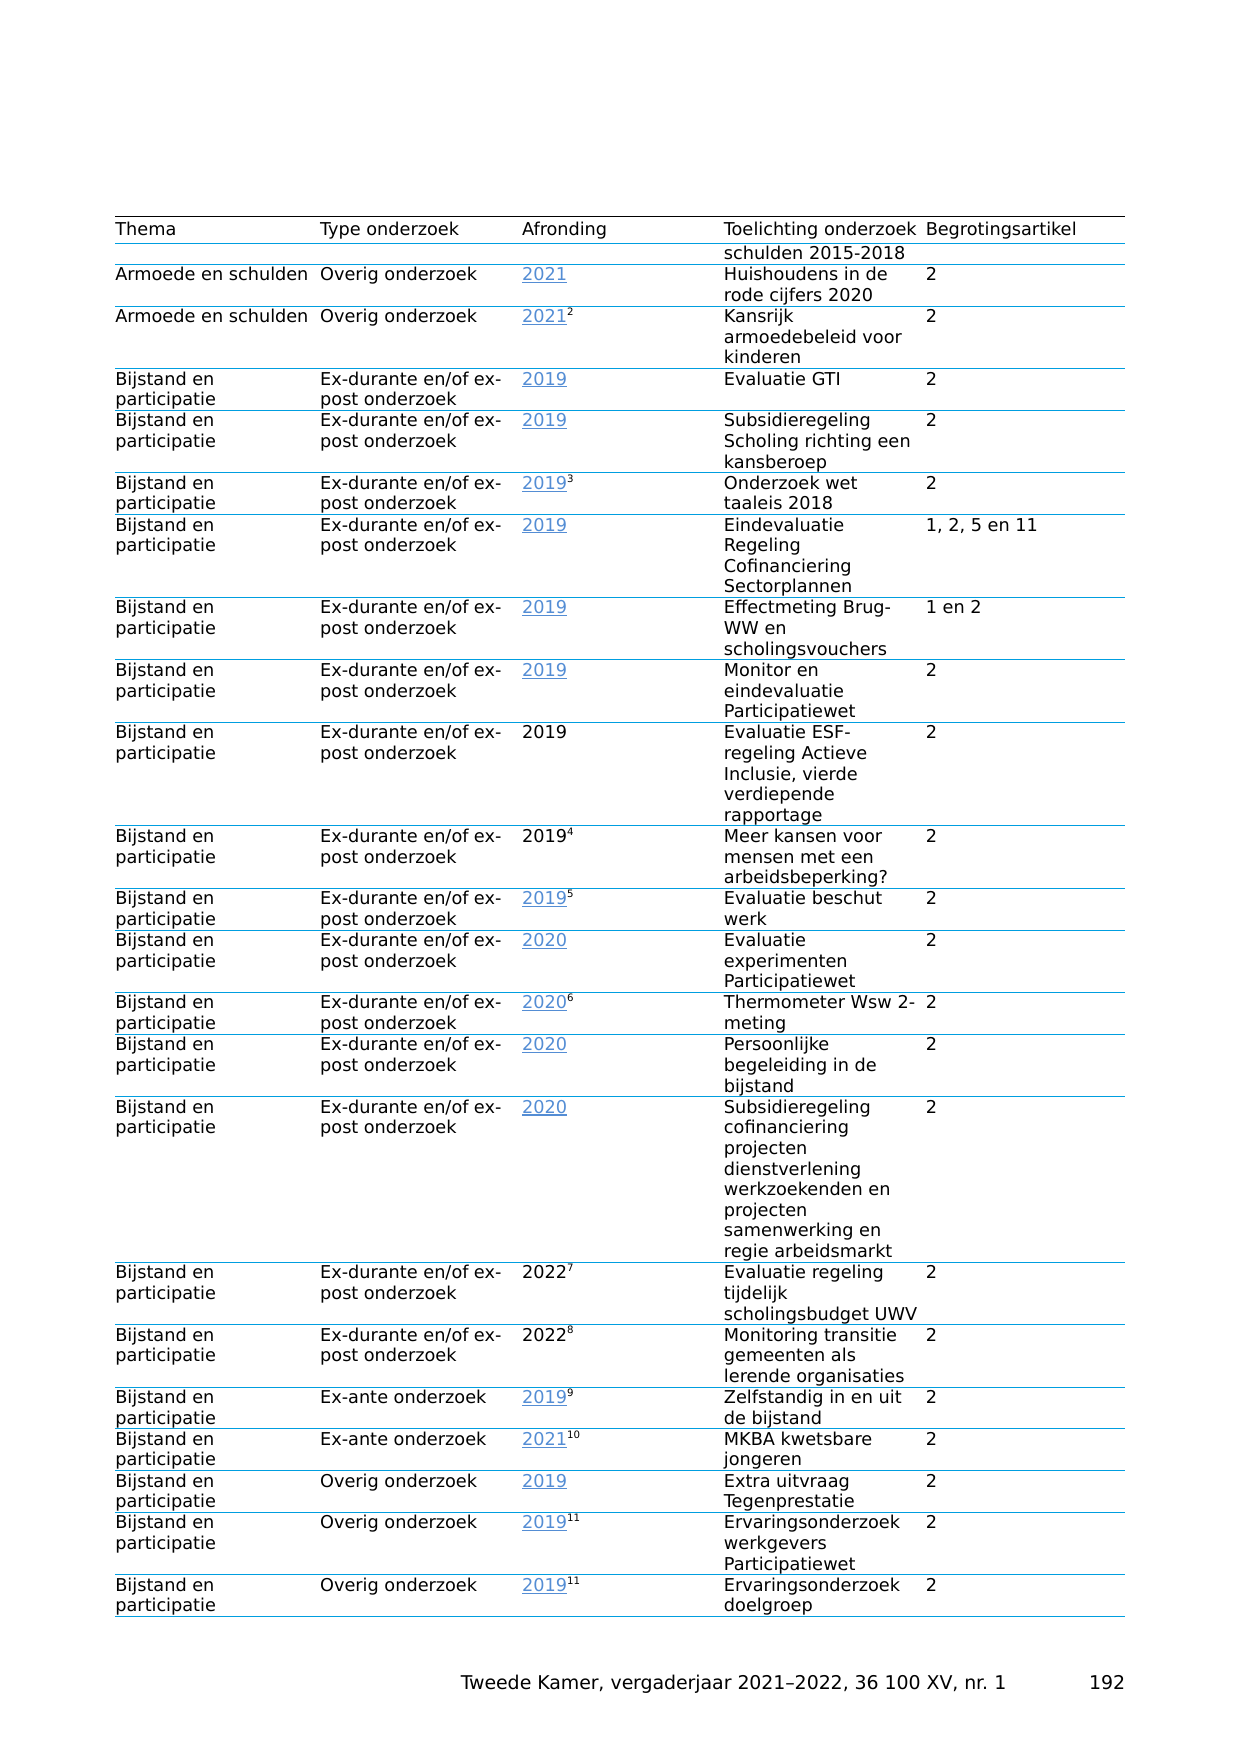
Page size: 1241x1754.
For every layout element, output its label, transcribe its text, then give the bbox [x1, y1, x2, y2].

table_cell 2019 [519, 660, 721, 722]
table_cell 2 [923, 993, 1125, 1034]
table_cell 2 [923, 1325, 1125, 1386]
table_cell Bijstand en participatie [115, 1471, 317, 1512]
table_cell Ex-durante en/of ex-post onderzoek [317, 1035, 519, 1096]
table_cell 2020 [519, 931, 721, 992]
table_cell Bijstand en participatie [115, 1575, 317, 1616]
table_cell 2 [923, 1429, 1125, 1470]
table_cell Ex-durante en/of ex-post onderzoek [317, 993, 519, 1034]
table_cell Overig onderzoek [317, 265, 519, 306]
table_cell Ervaringsonderzoek werkgevers Participatiewet [721, 1513, 923, 1574]
table_cell Ex-durante en/of ex-post onderzoek [317, 1325, 519, 1386]
table_cell 2 [923, 1575, 1125, 1616]
table_cell Overig onderzoek [317, 1513, 519, 1574]
table_cell 2019 [519, 723, 721, 825]
table_cell Bijstand en participatie [115, 1097, 317, 1262]
table_cell 2019 [519, 515, 721, 597]
table_cell 2019 [519, 411, 721, 472]
table_cell 2 [923, 265, 1125, 306]
table_cell Bijstand en participatie [115, 1513, 317, 1574]
table_cell Bijstand en participatie [115, 723, 317, 825]
table_cell Bijstand en participatie [115, 1429, 317, 1470]
table_cell Zelfstandig in en uit de bijstand [721, 1388, 923, 1428]
table_cell Bijstand en participatie [115, 889, 317, 929]
table_cell Ex-durante en/of ex-post onderzoek [317, 515, 519, 597]
table_cell Afronding [519, 217, 721, 243]
table_cell Evaluatie beschut werk [721, 889, 923, 929]
table_cell Subsidieregeling Scholing richting een kansberoep [721, 411, 923, 472]
table_cell Meer kansen voor mensen met een arbeidsbeperking? [721, 826, 923, 888]
table_cell 2019 [519, 598, 721, 659]
table_cell 1 en 2 [923, 598, 1125, 659]
table_cell 202110 [519, 1429, 721, 1470]
table_cell Ex-ante onderzoek [317, 1388, 519, 1428]
table_cell 20199 [519, 1388, 721, 1428]
table_cell Thermometer Wsw 2-meting [721, 993, 923, 1034]
table_cell 20212 [519, 307, 721, 368]
table_cell Ex-ante onderzoek [317, 1429, 519, 1470]
table_cell 201911 [519, 1575, 721, 1616]
table_cell Ex-durante en/of ex-post onderzoek [317, 1263, 519, 1324]
table_cell Bijstand en participatie [115, 826, 317, 888]
table_cell Evaluatie GTI [721, 369, 923, 410]
table_cell Toelichting onderzoek [721, 217, 923, 243]
table_cell Effectmeting Brug-WW en scholingsvouchers [721, 598, 923, 659]
table_cell 2 [923, 1388, 1125, 1428]
table_cell Bijstand en participatie [115, 1325, 317, 1386]
table_cell 2021 [519, 265, 721, 306]
table_cell 201911 [519, 1513, 721, 1574]
table_cell Eindevaluatie Regeling Cofinanciering Sectorplannen [721, 515, 923, 597]
table_cell Overig onderzoek [317, 1575, 519, 1616]
table_cell Overig onderzoek [317, 1471, 519, 1512]
table_cell 2 [923, 1263, 1125, 1324]
table_cell Ex-durante en/of ex-post onderzoek [317, 931, 519, 992]
table_cell 20228 [519, 1325, 721, 1386]
table_cell Extra uitvraag Tegenprestatie [721, 1471, 923, 1512]
table_cell [317, 244, 519, 264]
table_cell Type onderzoek [317, 217, 519, 243]
table_cell Armoede en schulden [115, 265, 317, 306]
table_cell Monitoring transitie gemeenten als lerende organisaties [721, 1325, 923, 1386]
table_cell Ex-durante en/of ex-post onderzoek [317, 369, 519, 410]
table_cell schulden 2015-2018 [721, 244, 923, 264]
table_cell Monitor en eindevaluatie Participatiewet [721, 660, 923, 722]
table_cell Thema [115, 217, 317, 243]
table_cell 2 [923, 473, 1125, 514]
table_cell 2 [923, 1097, 1125, 1262]
table_cell 20206 [519, 993, 721, 1034]
table_cell 2 [923, 889, 1125, 929]
table_cell Evaluatie experimenten Participatiewet [721, 931, 923, 992]
table_cell Overig onderzoek [317, 307, 519, 368]
table_cell 2 [923, 411, 1125, 472]
table_cell Ex-durante en/of ex-post onderzoek [317, 598, 519, 659]
table_cell 2020 [519, 1097, 721, 1262]
table_cell 2020 [519, 1035, 721, 1096]
table_cell Armoede en schulden [115, 307, 317, 368]
table_cell Evaluatie ESF-regeling Actieve Inclusie, vierde verdiepende rapportage [721, 723, 923, 825]
table_cell Ex-durante en/of ex-post onderzoek [317, 723, 519, 825]
table_cell Ex-durante en/of ex-post onderzoek [317, 473, 519, 514]
table_cell Begrotingsartikel [923, 217, 1125, 243]
table_cell Bijstand en participatie [115, 515, 317, 597]
table_cell Bijstand en participatie [115, 1263, 317, 1324]
table_cell Ex-durante en/of ex-post onderzoek [317, 660, 519, 722]
table_cell Bijstand en participatie [115, 411, 317, 472]
table_cell 2019 [519, 369, 721, 410]
table_cell 20195 [519, 889, 721, 929]
table_cell 20227 [519, 1263, 721, 1324]
table_cell [115, 244, 317, 264]
table_cell Ex-durante en/of ex-post onderzoek [317, 826, 519, 888]
table_cell Ervaringsonderzoek doelgroep [721, 1575, 923, 1616]
table_cell Kansrijk armoedebeleid voor kinderen [721, 307, 923, 368]
table_cell 2 [923, 1035, 1125, 1096]
table_cell Onderzoek wet taaleis 2018 [721, 473, 923, 514]
table_cell 20193 [519, 473, 721, 514]
table_cell Huishoudens in de rode cijfers 2020 [721, 265, 923, 306]
table_cell 2 [923, 369, 1125, 410]
table_cell Bijstand en participatie [115, 1388, 317, 1428]
table_cell 2 [923, 723, 1125, 825]
table_cell [519, 244, 721, 264]
table_cell 1, 2, 5 en 11 [923, 515, 1125, 597]
table_cell Bijstand en participatie [115, 369, 317, 410]
table_cell Persoonlijke begeleiding in de bijstand [721, 1035, 923, 1096]
table_cell Bijstand en participatie [115, 473, 317, 514]
table_cell MKBA kwetsbare jongeren [721, 1429, 923, 1470]
table_cell 2 [923, 307, 1125, 368]
table_cell [923, 244, 1125, 264]
table_cell Ex-durante en/of ex-post onderzoek [317, 1097, 519, 1262]
table_cell Evaluatie regeling tijdelijk scholingsbudget UWV [721, 1263, 923, 1324]
table_cell 2 [923, 1513, 1125, 1574]
table_cell Bijstand en participatie [115, 598, 317, 659]
table_cell Subsidieregeling cofinanciering projecten dienstverlening werkzoekenden en projecten samenwerking en regie arbeidsmarkt [721, 1097, 923, 1262]
table_cell Bijstand en participatie [115, 993, 317, 1034]
table_cell Bijstand en participatie [115, 660, 317, 722]
table_cell 2019 [519, 1471, 721, 1512]
table_cell Ex-durante en/of ex-post onderzoek [317, 411, 519, 472]
table_cell 2 [923, 826, 1125, 888]
table_cell 2 [923, 931, 1125, 992]
table_cell 2 [923, 1471, 1125, 1512]
table_header Tabel 124 Artikel 2 - Bijstand, Participatiewet en Toeslagenwet [115, 191, 1125, 216]
table_cell 20194 [519, 826, 721, 888]
table_cell Ex-durante en/of ex-post onderzoek [317, 889, 519, 929]
table_cell Bijstand en participatie [115, 1035, 317, 1096]
table_cell Bijstand en participatie [115, 931, 317, 992]
table_cell 2 [923, 660, 1125, 722]
